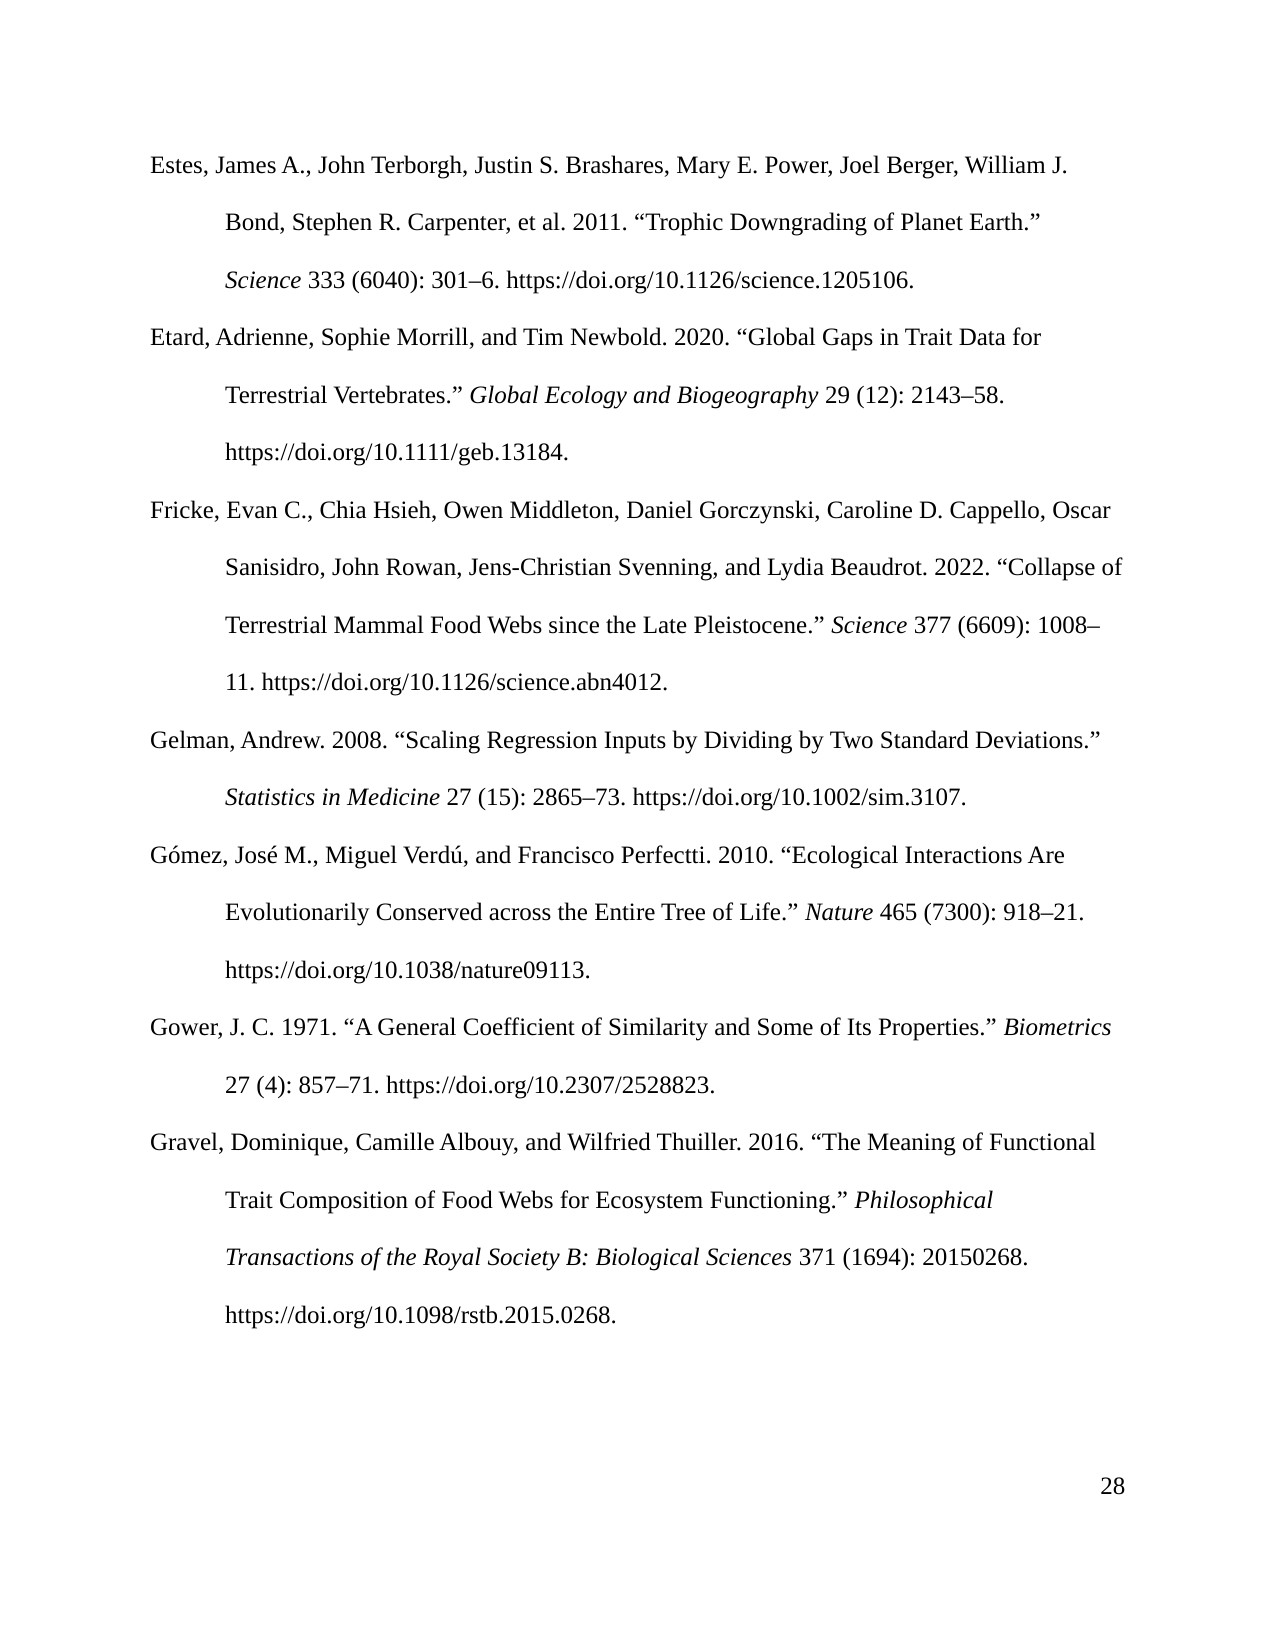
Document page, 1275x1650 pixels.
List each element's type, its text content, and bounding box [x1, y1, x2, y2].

text Fricke, Evan C., Chia Hsieh, Owen Middleton, Daniel Gorczynski, Caroline D. Cappello, Oscar Sanisidro, John Rowan, Jens-Christian Svenning, and Lydia Beaudrot. 2022. “Collapse of Terrestrial Mammal Food Webs since the Late Pleistocene.” Science 377 (6609): 1008–11. https://doi.org/10.1126/science.abn4012. [150, 495, 1125, 696]
text Gelman, Andrew. 2008. “Scaling Regression Inputs by Dividing by Two Standard Deviations.” Statistics in Medicine 27 (15): 2865–73. https://doi.org/10.1002/sim.3107. [150, 725, 1125, 811]
text Gómez, José M., Miguel Verdú, and Francisco Perfectti. 2010. “Ecological Interactions Are Evolutionarily Conserved across the Entire Tree of Life.” Nature 465 (7300): 918–21. https://doi.org/10.1038/nature09113. [150, 840, 1125, 984]
text Etard, Adrienne, Sophie Morrill, and Tim Newbold. 2020. “Global Gaps in Trait Data for Terrestrial Vertebrates.” Global Ecology and Biogeography 29 (12): 2143–58. https://doi.org/10.1111/geb.13184. [150, 322, 1125, 466]
text Gravel, Dominique, Camille Albouy, and Wilfried Thuiller. 2016. “The Meaning of Functional Trait Composition of Food Webs for Ecosystem Functioning.” Philosophical Transactions of the Royal Society B: Biological Sciences 371 (1694): 20150268. https://doi.org/10.1098/rstb.2015.0268. [150, 1127, 1125, 1329]
text Gower, J. C. 1971. “A General Coefficient of Similarity and Some of Its Properties.” Biometrics 27 (4): 857–71. https://doi.org/10.2307/2528823. [150, 1012, 1125, 1099]
text Estes, James A., John Terborgh, Justin S. Brashares, Mary E. Power, Joel Berger, William J. Bond, Stephen R. Carpenter, et al. 2011. “Trophic Downgrading of Planet Earth.” Science 333 (6040): 301–6. https://doi.org/10.1126/science.1205106. [150, 150, 1125, 294]
